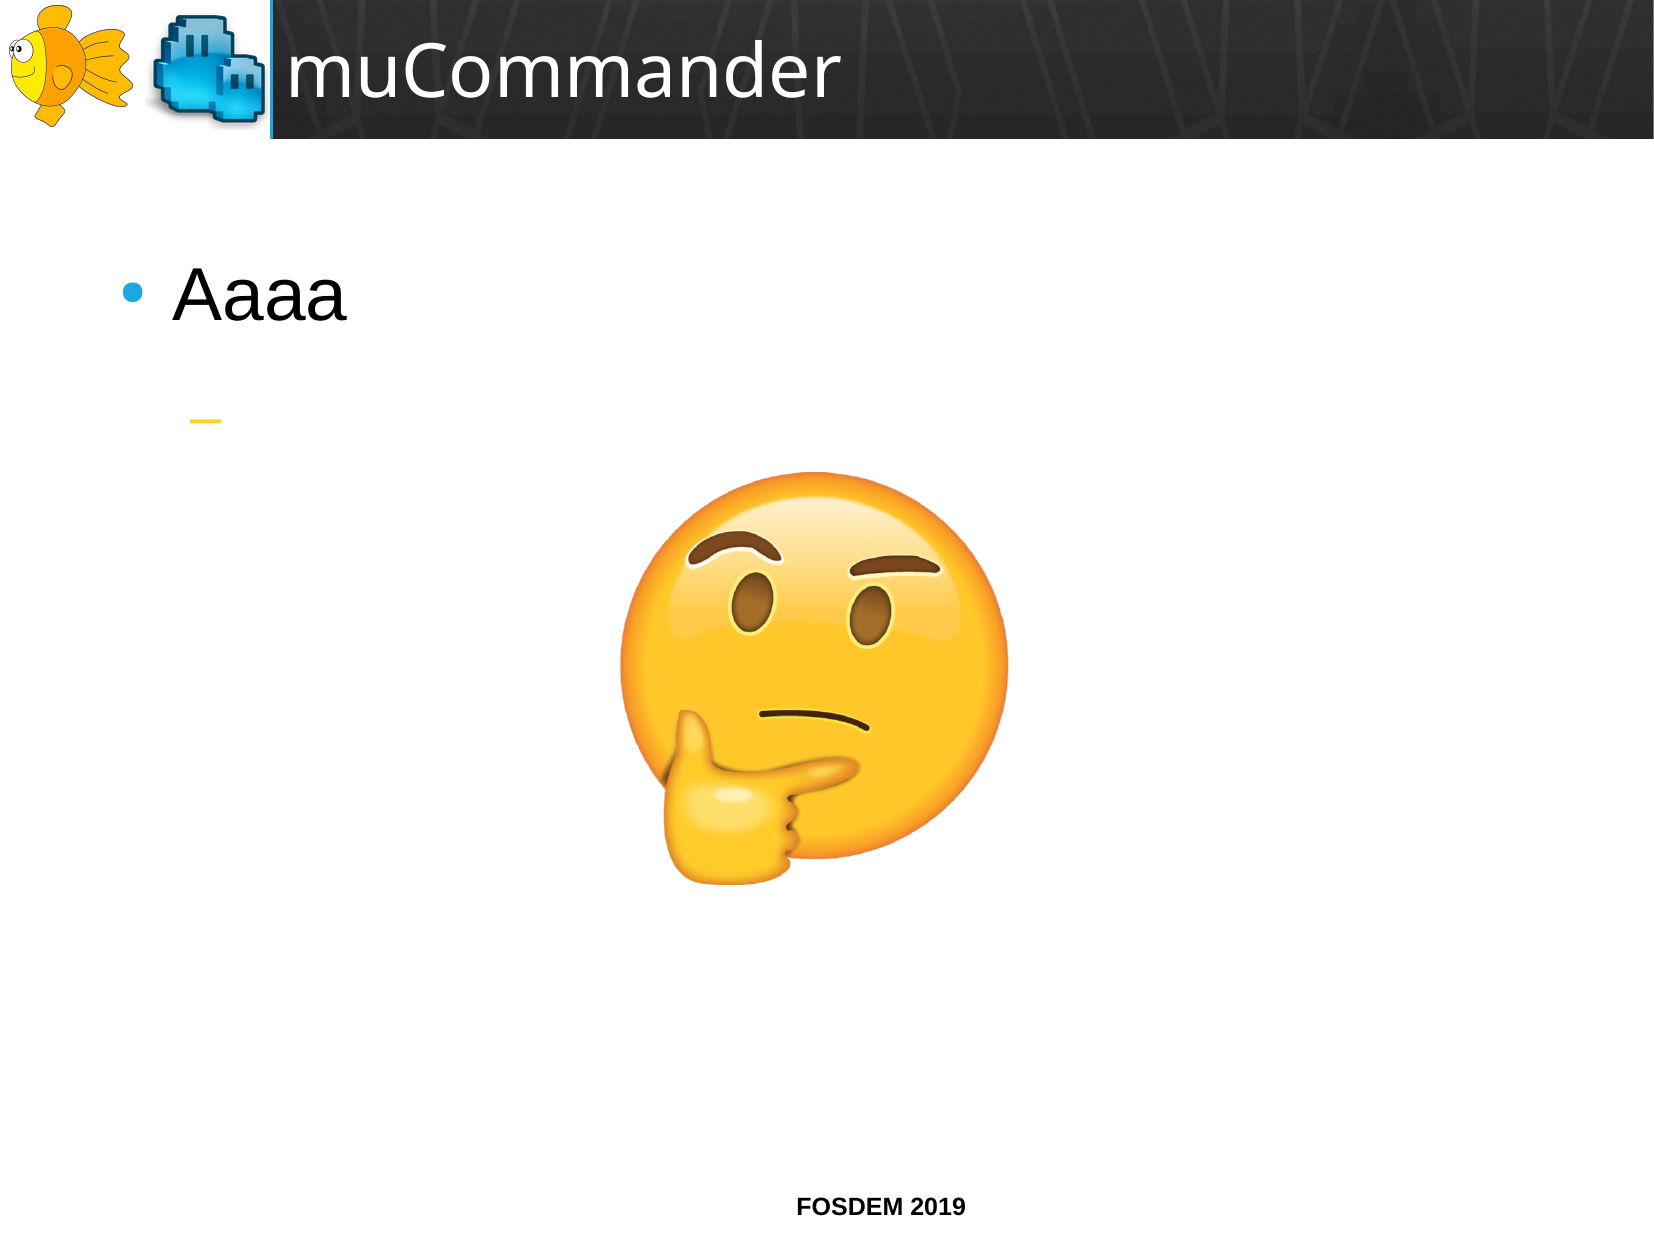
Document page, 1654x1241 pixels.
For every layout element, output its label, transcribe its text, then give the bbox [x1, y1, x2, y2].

picture [145, 0, 1654, 139]
picture [9, 5, 133, 127]
picture [607, 472, 1021, 886]
text_box Aaaa [86, 244, 1576, 1126]
title muCommander [285, 11, 1653, 126]
